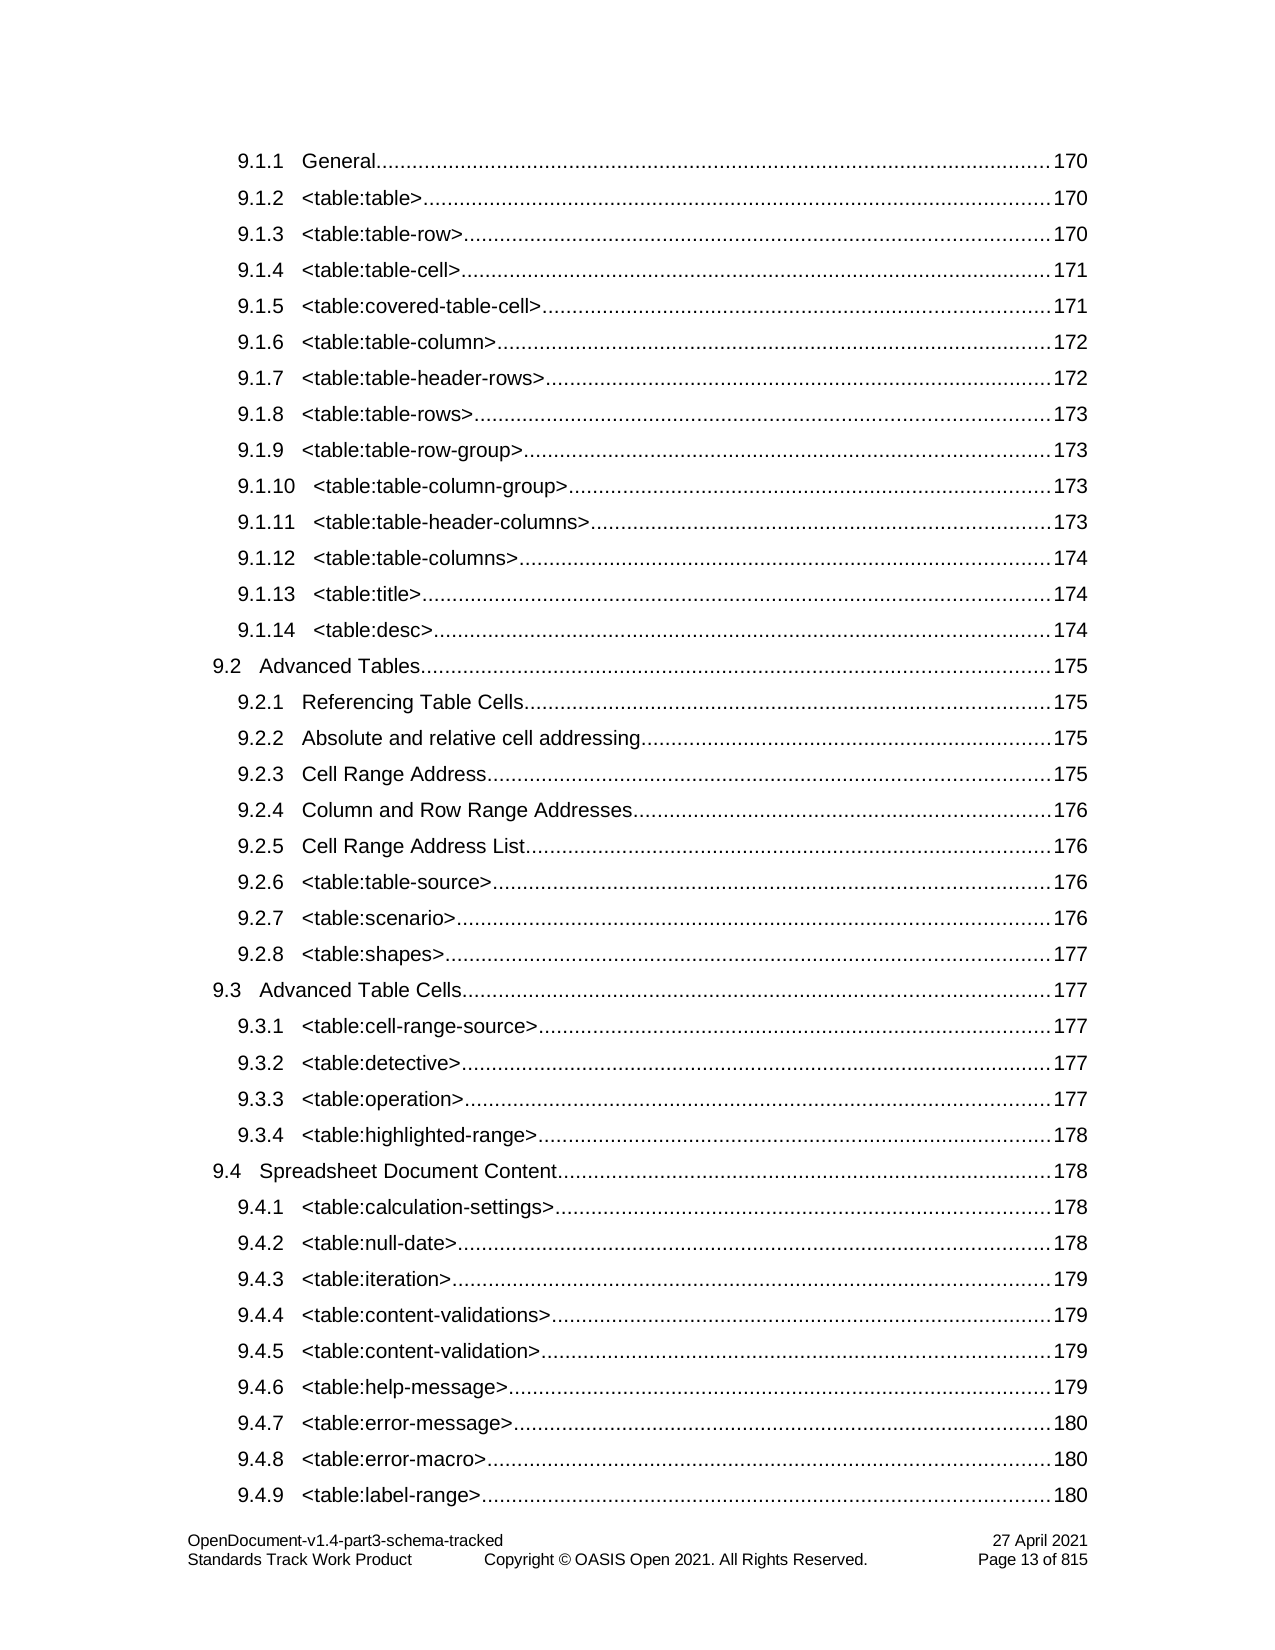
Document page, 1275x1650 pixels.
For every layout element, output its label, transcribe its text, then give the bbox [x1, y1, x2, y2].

text 9.1.2 <table:table> 170 [237, 186, 1088, 209]
text 9.2.1 Referencing Table Cells 175 [237, 691, 1088, 714]
text 9.1.9 <table:table-row-group> 173 [237, 438, 1088, 462]
text 9.2.4 Column and Row Range Addresses 176 [237, 799, 1088, 822]
text 9.1.7 <table:table-header-rows> 172 [237, 366, 1088, 390]
text 9.4.1 <table:calculation-settings> 178 [237, 1195, 1088, 1219]
text 9.4.9 <table:label-range> 180 [237, 1483, 1088, 1507]
text 9.1.11 <table:table-header-columns> 173 [237, 510, 1088, 534]
text 9.1.3 <table:table-row> 170 [237, 222, 1088, 246]
text 9.3.3 <table:operation> 177 [237, 1087, 1088, 1111]
text 9.4.3 <table:iteration> 179 [237, 1267, 1088, 1291]
text 9.2 Advanced Tables 175 [212, 654, 1088, 678]
text 9.2.7 <table:scenario> 176 [237, 907, 1088, 930]
text 9.3.2 <table:detective> 177 [237, 1051, 1088, 1074]
text 9.1.1 General 170 [237, 150, 1088, 173]
text 9.2.5 Cell Range Address List 176 [237, 835, 1088, 858]
text 9.2.3 Cell Range Address 175 [237, 763, 1088, 786]
text 9.2.6 <table:table-source> 176 [237, 871, 1088, 894]
text 9.4.4 <table:content-validations> 179 [237, 1303, 1088, 1327]
text 9.3.1 <table:cell-range-source> 177 [237, 1015, 1088, 1038]
text 9.1.6 <table:table-column> 172 [237, 330, 1088, 354]
text 9.1.13 <table:title> 174 [237, 582, 1088, 606]
text 9.4 Spreadsheet Document Content 178 [212, 1159, 1088, 1183]
text 9.1.10 <table:table-column-group> 173 [237, 474, 1088, 498]
text 9.4.6 <table:help-message> 179 [237, 1375, 1088, 1399]
text 9.4.2 <table:null-date> 178 [237, 1231, 1088, 1255]
text 9.1.5 <table:covered-table-cell> 171 [237, 294, 1088, 318]
text 9.4.8 <table:error-macro> 180 [237, 1447, 1088, 1471]
text 9.1.4 <table:table-cell> 171 [237, 258, 1088, 282]
text 9.1.14 <table:desc> 174 [237, 618, 1088, 642]
text 9.1.8 <table:table-rows> 173 [237, 402, 1088, 426]
text 9.4.7 <table:error-message> 180 [237, 1411, 1088, 1435]
text 9.3.4 <table:highlighted-range> 178 [237, 1123, 1088, 1147]
text 9.2.8 <table:shapes> 177 [237, 943, 1088, 966]
text 9.2.2 Absolute and relative cell addressing 175 [237, 727, 1088, 750]
text 9.1.12 <table:table-columns> 174 [237, 546, 1088, 570]
text 9.3 Advanced Table Cells 177 [212, 979, 1088, 1002]
text 9.4.5 <table:content-validation> 179 [237, 1339, 1088, 1363]
